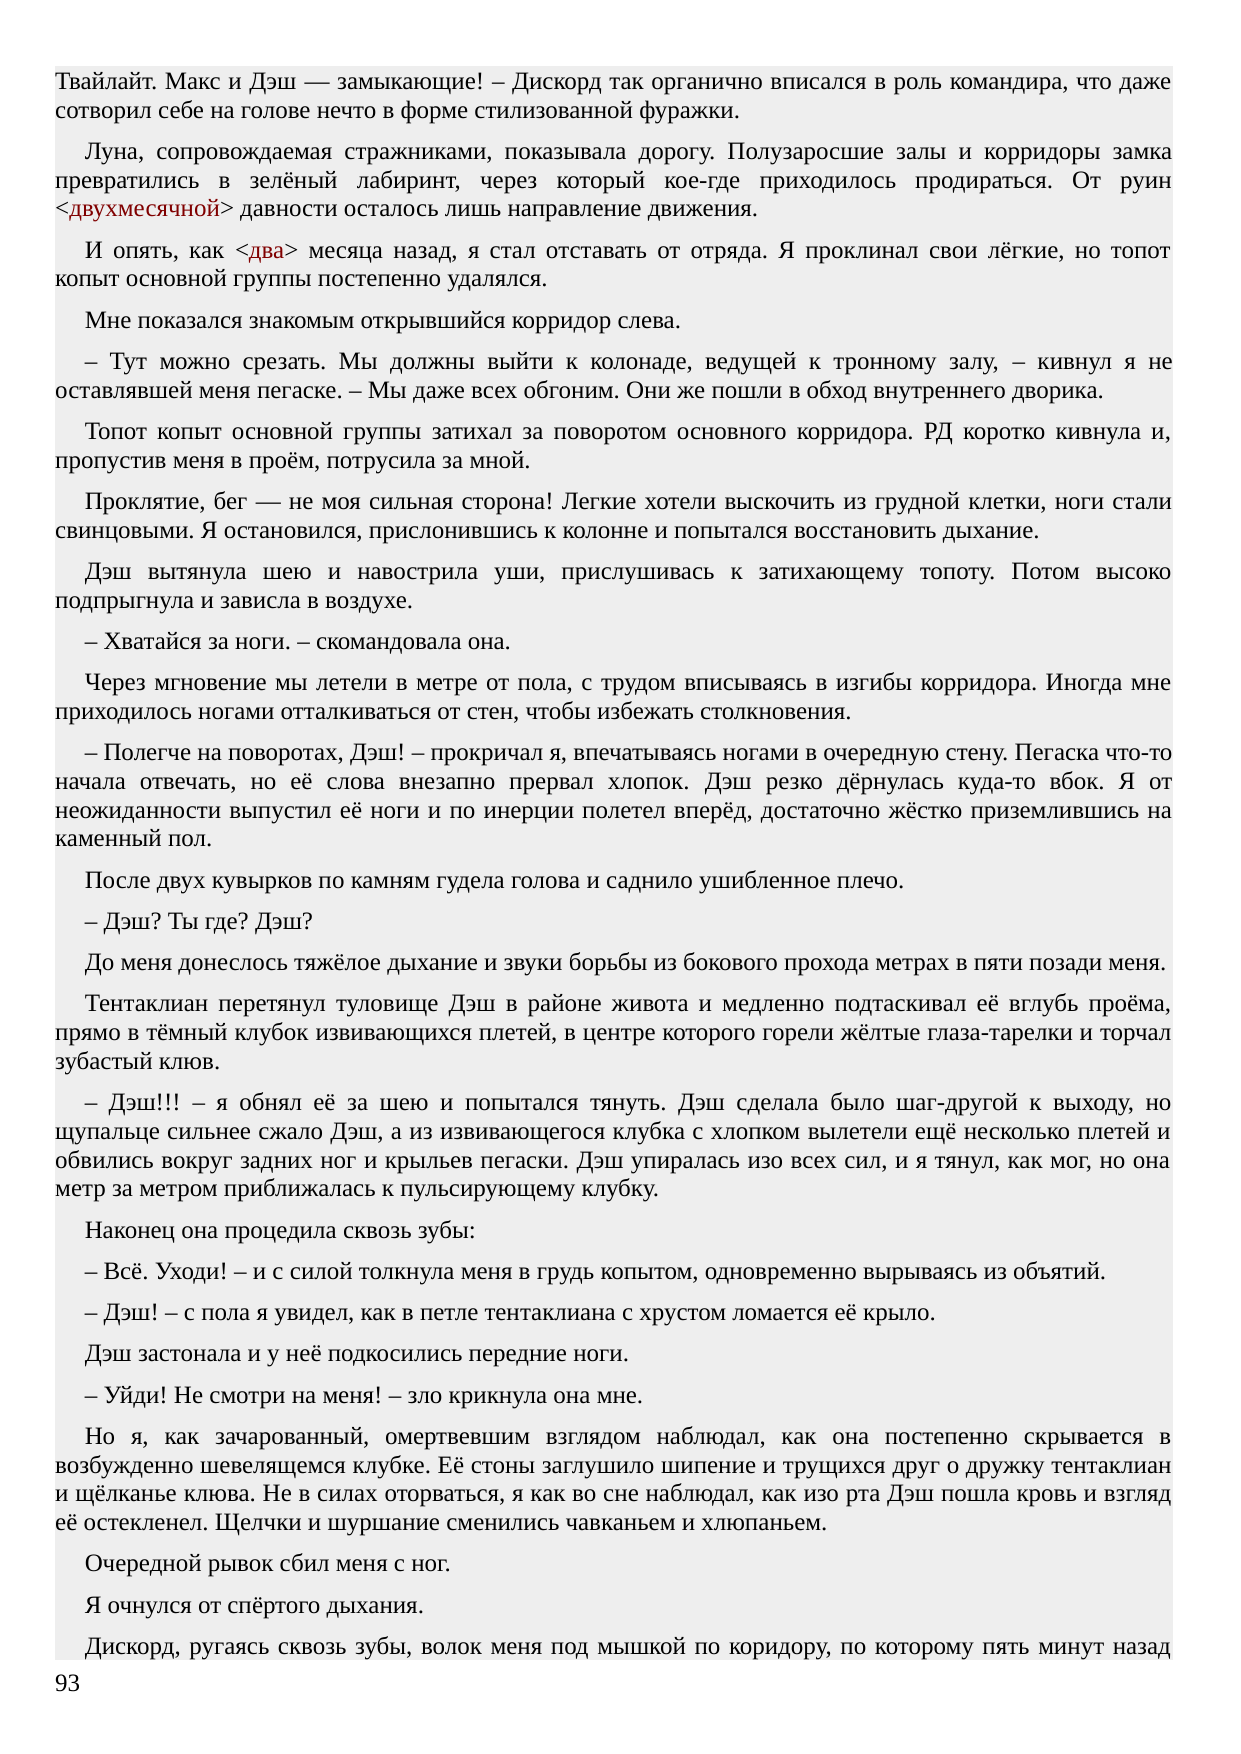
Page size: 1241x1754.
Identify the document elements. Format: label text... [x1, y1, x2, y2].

text Твайлайт. Макс и Дэш — замыкающие! – Дискорд так органично вписался в роль командира, что даже сотворил себе на голове нечто в форме стилизованной фуражки. [55, 66, 1173, 123]
text И опять, как <два> месяца назад, я стал отставать от отряда. Я проклинал свои лёгкие, но топот копыт основной группы постепенно удалялся. [55, 235, 1173, 292]
text – Дэш? Ты где? Дэш? [55, 906, 1173, 935]
text Топот копыт основной группы затихал за поворотом основного корридора. РД коротко кивнула и, пропустив меня в проём, потрусила за мной. [55, 416, 1173, 473]
text До меня донеслось тяжёлое дыхание и звуки борьбы из бокового прохода метрах в пяти позади меня. [55, 947, 1173, 976]
text Дэш застонала и у неё подкосились передние ноги. [55, 1338, 1173, 1367]
text – Полегче на поворотах, Дэш! – прокричал я, впечатываясь ногами в очередную стену. Пегаска что-то начала отвечать, но её слова внезапно прервал хлопок. Дэш резко дёрнулась куда-то вбок. Я от неожиданности выпустил её ноги и по инерции полетел вперёд, достаточно жёстко приземлившись на каменный пол. [55, 737, 1173, 852]
text Наконец она процедила сквозь зубы: [55, 1215, 1173, 1243]
text – Дэш! – с пола я увидел, как в петле тентаклиана с хрустом ломается её крыло. [55, 1297, 1173, 1326]
text Но я, как зачарованный, омертвевшим взглядом наблюдал, как она постепенно скрывается в возбужденно шевелящемся клубке. Её стоны заглушило шипение и трущихся друг о дружку тентаклиан и щёлканье клюва. Не в силах оторваться, я как во сне наблюдал, как изо рта Дэш пошла кровь и взгляд её остекленел. Щелчки и шуршание сменились чавканьем и хлюпаньем. [55, 1421, 1173, 1536]
text После двух кувырков по камням гудела голова и саднило ушибленное плечо. [55, 865, 1173, 893]
text Через мгновение мы летели в метре от пола, с трудом вписываясь в изгибы корридора. Иногда мне приходилось ногами отталкиваться от стен, чтобы избежать столкновения. [55, 667, 1173, 725]
text Дэш вытянула шею и навострила уши, прислушивась к затихающему топоту. Потом высоко подпрыгнула и зависла в воздухе. [55, 556, 1173, 613]
text Проклятие, бег — не моя сильная сторона! Легкие хотели выскочить из грудной клетки, ноги стали свинцовыми. Я остановился, прислонившись к колонне и попытался восстановить дыхание. [55, 486, 1173, 543]
text – Дэш!!! – я обнял её за шею и попытался тянуть. Дэш сделала было шаг-другой к выходу, но щупальце сильнее сжало Дэш, а из извивающегося клубка с хлопком вылетели ещё несколько плетей и обвились вокруг задних ног и крыльев пегаски. Дэш упиралась изо всех сил, и я тянул, как мог, но она метр за метром приближалась к пульсирующему клубку. [55, 1087, 1173, 1202]
text – Хватайся за ноги. – скомандовала она. [55, 626, 1173, 655]
text Луна, сопровождаемая стражниками, показывала дорогу. Полузаросшие залы и корридоры замка превратились в зелёный лабиринт, через который кое-где приходилось продираться. От руин <двухмесячной> давности осталось лишь направление движения. [55, 136, 1173, 222]
text Мне показался знакомым открывшийся корридор слева. [55, 305, 1173, 333]
text Тентаклиан перетянул туловище Дэш в районе живота и медленно подтаскивал её вглубь проёма, прямо в тёмный клубок извивающихся плетей, в центре которого горели жёлтые глаза-тарелки и торчал зубастый клюв. [55, 988, 1173, 1075]
text – Тут можно срезать. Мы должны выйти к колонаде, ведущей к тронному залу, – кивнул я не оставлявшей меня пегаске. – Мы даже всех обгоним. Они же пошли в обход внутреннего дворика. [55, 346, 1173, 403]
text – Всё. Уходи! – и с силой толкнула меня в грудь копытом, одновременно вырываясь из объятий. [55, 1256, 1173, 1285]
text Дискорд, ругаясь сквозь зубы, волок меня под мышкой по коридору, по которому пять минут назад [55, 1631, 1173, 1660]
text Я очнулся от спёртого дыхания. [55, 1590, 1173, 1618]
text – Уйди! Не смотри на меня! – зло крикнула она мне. [55, 1380, 1173, 1408]
text Очередной рывок сбил меня с ног. [55, 1548, 1173, 1577]
